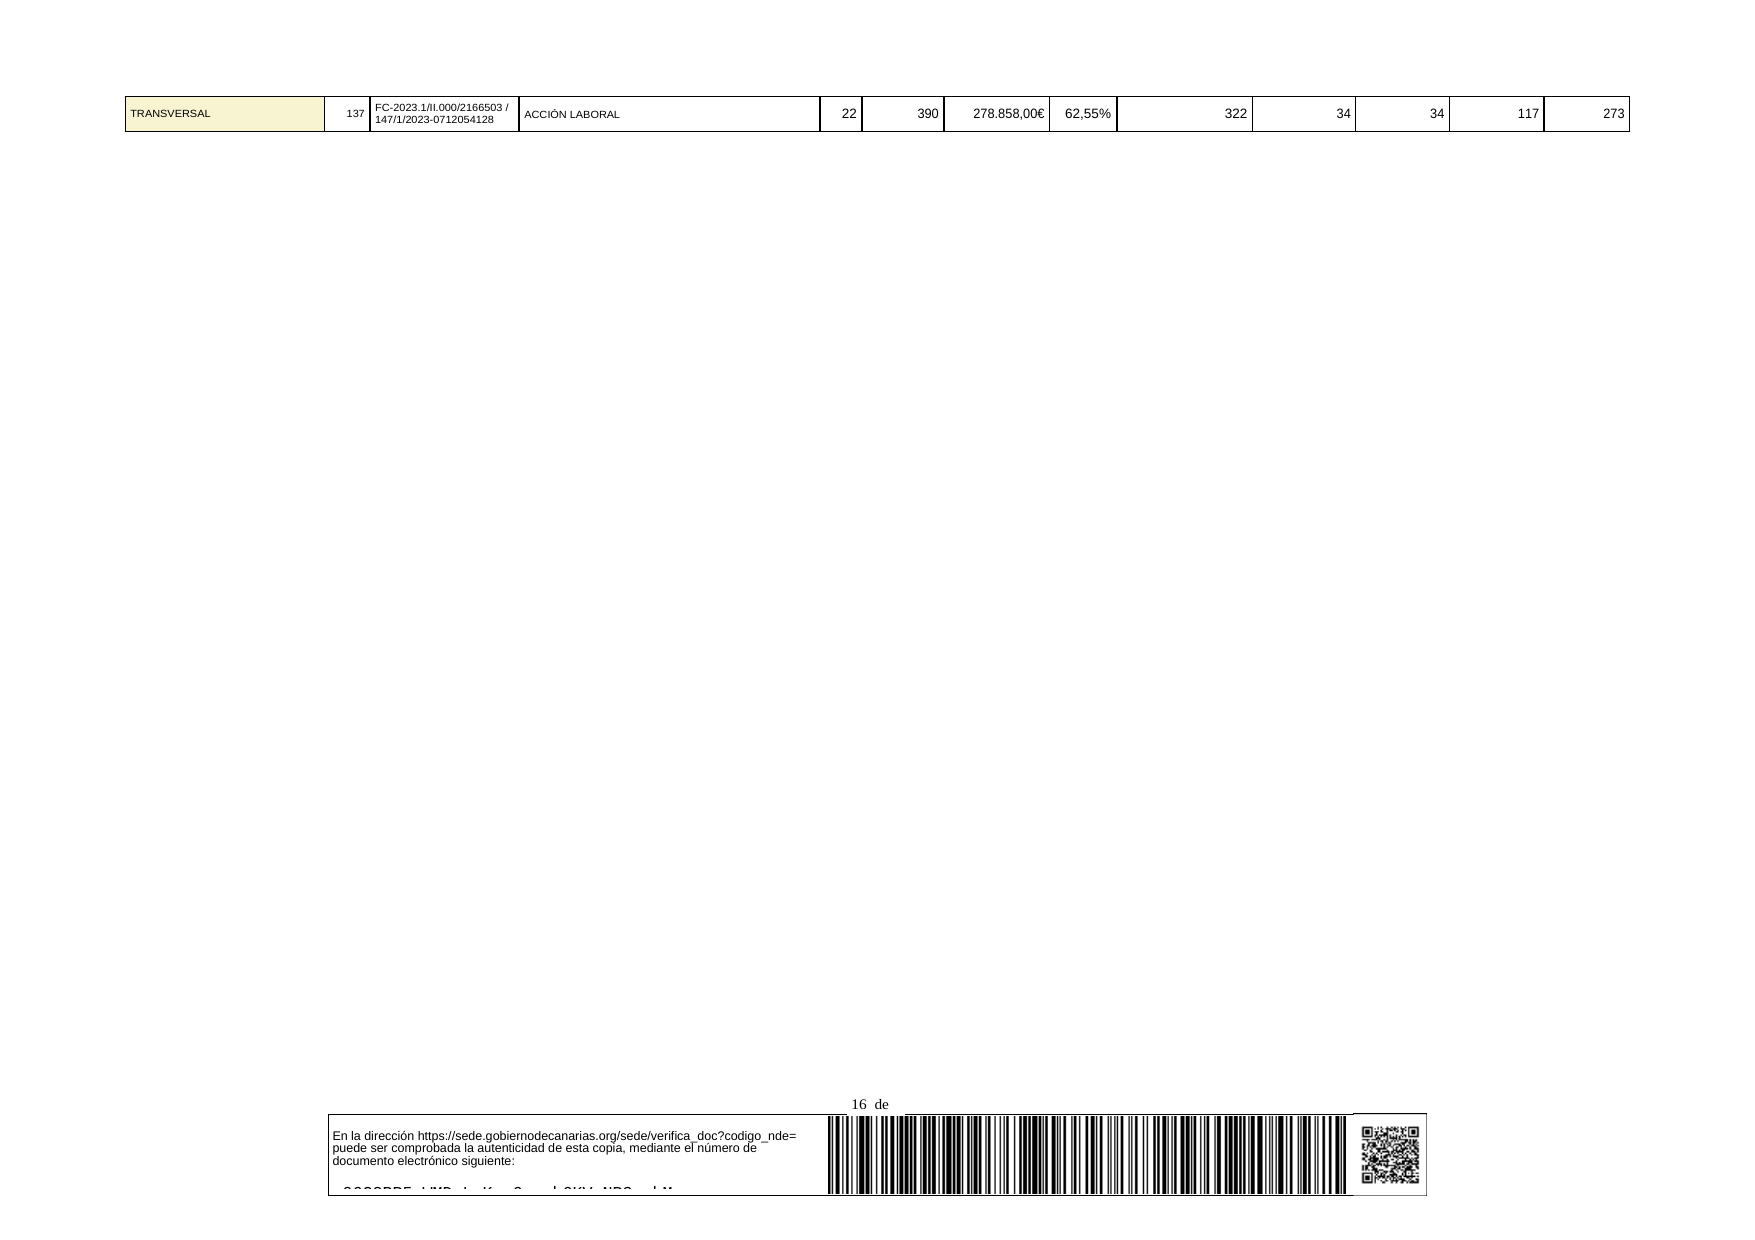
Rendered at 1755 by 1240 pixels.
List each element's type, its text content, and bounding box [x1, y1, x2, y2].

table_cell 278.858,00€ [945, 97, 1049, 131]
table_cell 390 [863, 97, 943, 131]
table_cell 322 [1118, 97, 1252, 131]
table_cell 22 [821, 97, 861, 131]
table_cell FC-2023.1/II.000/2166503 / 147/1/2023-0712054128 [371, 97, 518, 131]
table_cell 117 [1450, 97, 1543, 131]
table_cell 34 [1253, 97, 1355, 131]
table_cell TRANSVERSAL [126, 97, 324, 131]
table_cell 273 [1545, 97, 1629, 131]
table_cell ACCIÓN LABORAL [520, 97, 819, 131]
table_cell 34 [1356, 97, 1449, 131]
table_cell 62,55% [1050, 97, 1116, 131]
table_cell 137 [325, 97, 369, 131]
